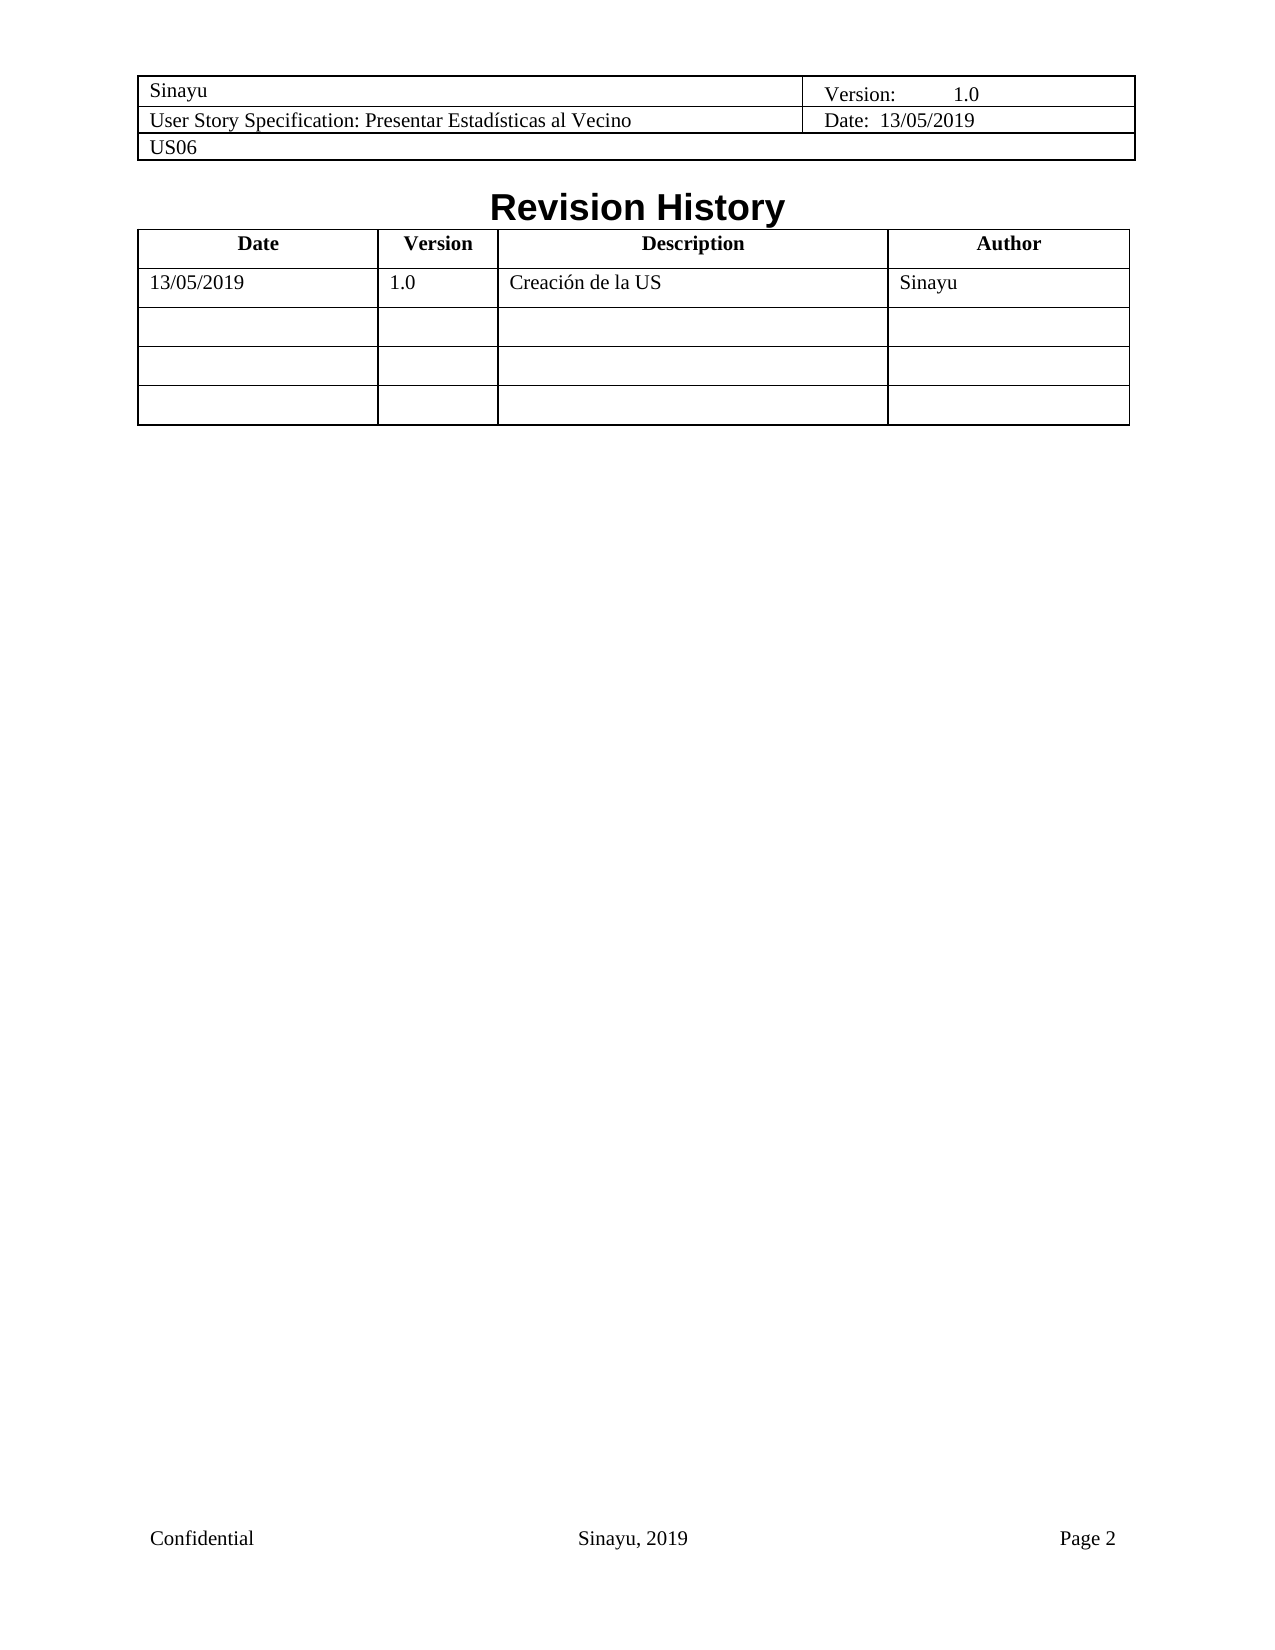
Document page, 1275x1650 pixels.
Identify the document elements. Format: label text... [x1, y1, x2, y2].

table_cell [139, 308, 377, 346]
table_cell [499, 308, 887, 346]
table_cell [499, 386, 887, 424]
table_cell [499, 347, 887, 385]
table_header Author [889, 230, 1129, 268]
table_header Version [379, 230, 497, 268]
table_cell [139, 386, 377, 424]
table_cell [889, 386, 1129, 424]
subtitle Revision History [150, 185, 1125, 228]
table_cell [379, 386, 497, 424]
table_header Date [139, 230, 377, 268]
table_cell 13/05/2019 [139, 269, 377, 307]
table_header Description [499, 230, 887, 268]
table_cell [889, 308, 1129, 346]
table_cell [379, 347, 497, 385]
table_cell Sinayu [889, 269, 1129, 307]
table_cell [379, 308, 497, 346]
table_cell Creación de la US [499, 269, 887, 307]
table_cell 1.0 [379, 269, 497, 307]
table_cell [139, 347, 377, 385]
table_cell [889, 347, 1129, 385]
